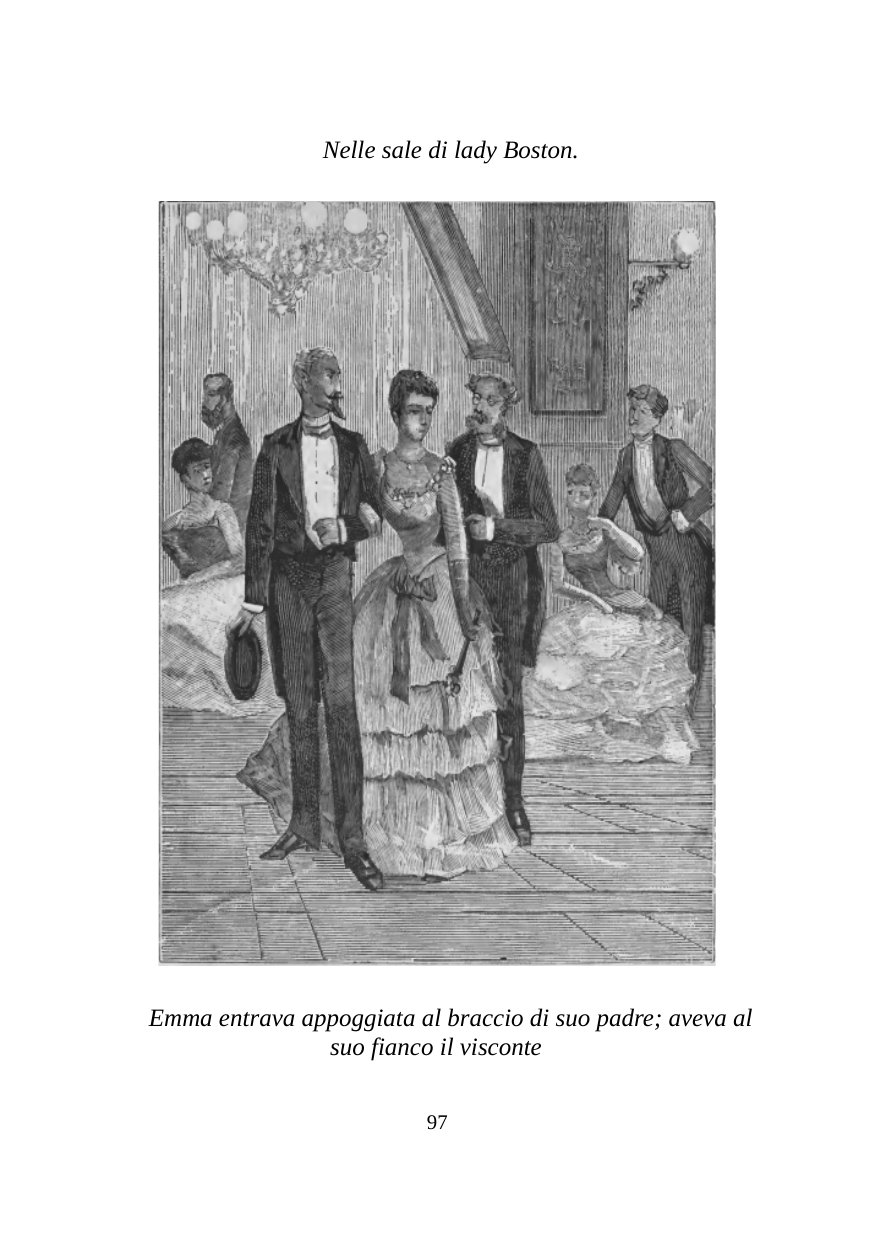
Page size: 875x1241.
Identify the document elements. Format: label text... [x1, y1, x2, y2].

picture [158, 201, 716, 966]
text Nelle sale di lady Boston. [106, 135, 768, 164]
text Emma entrava appoggiata al braccio di suo padre; aveva al suo fianco il visconte [106, 1003, 768, 1061]
